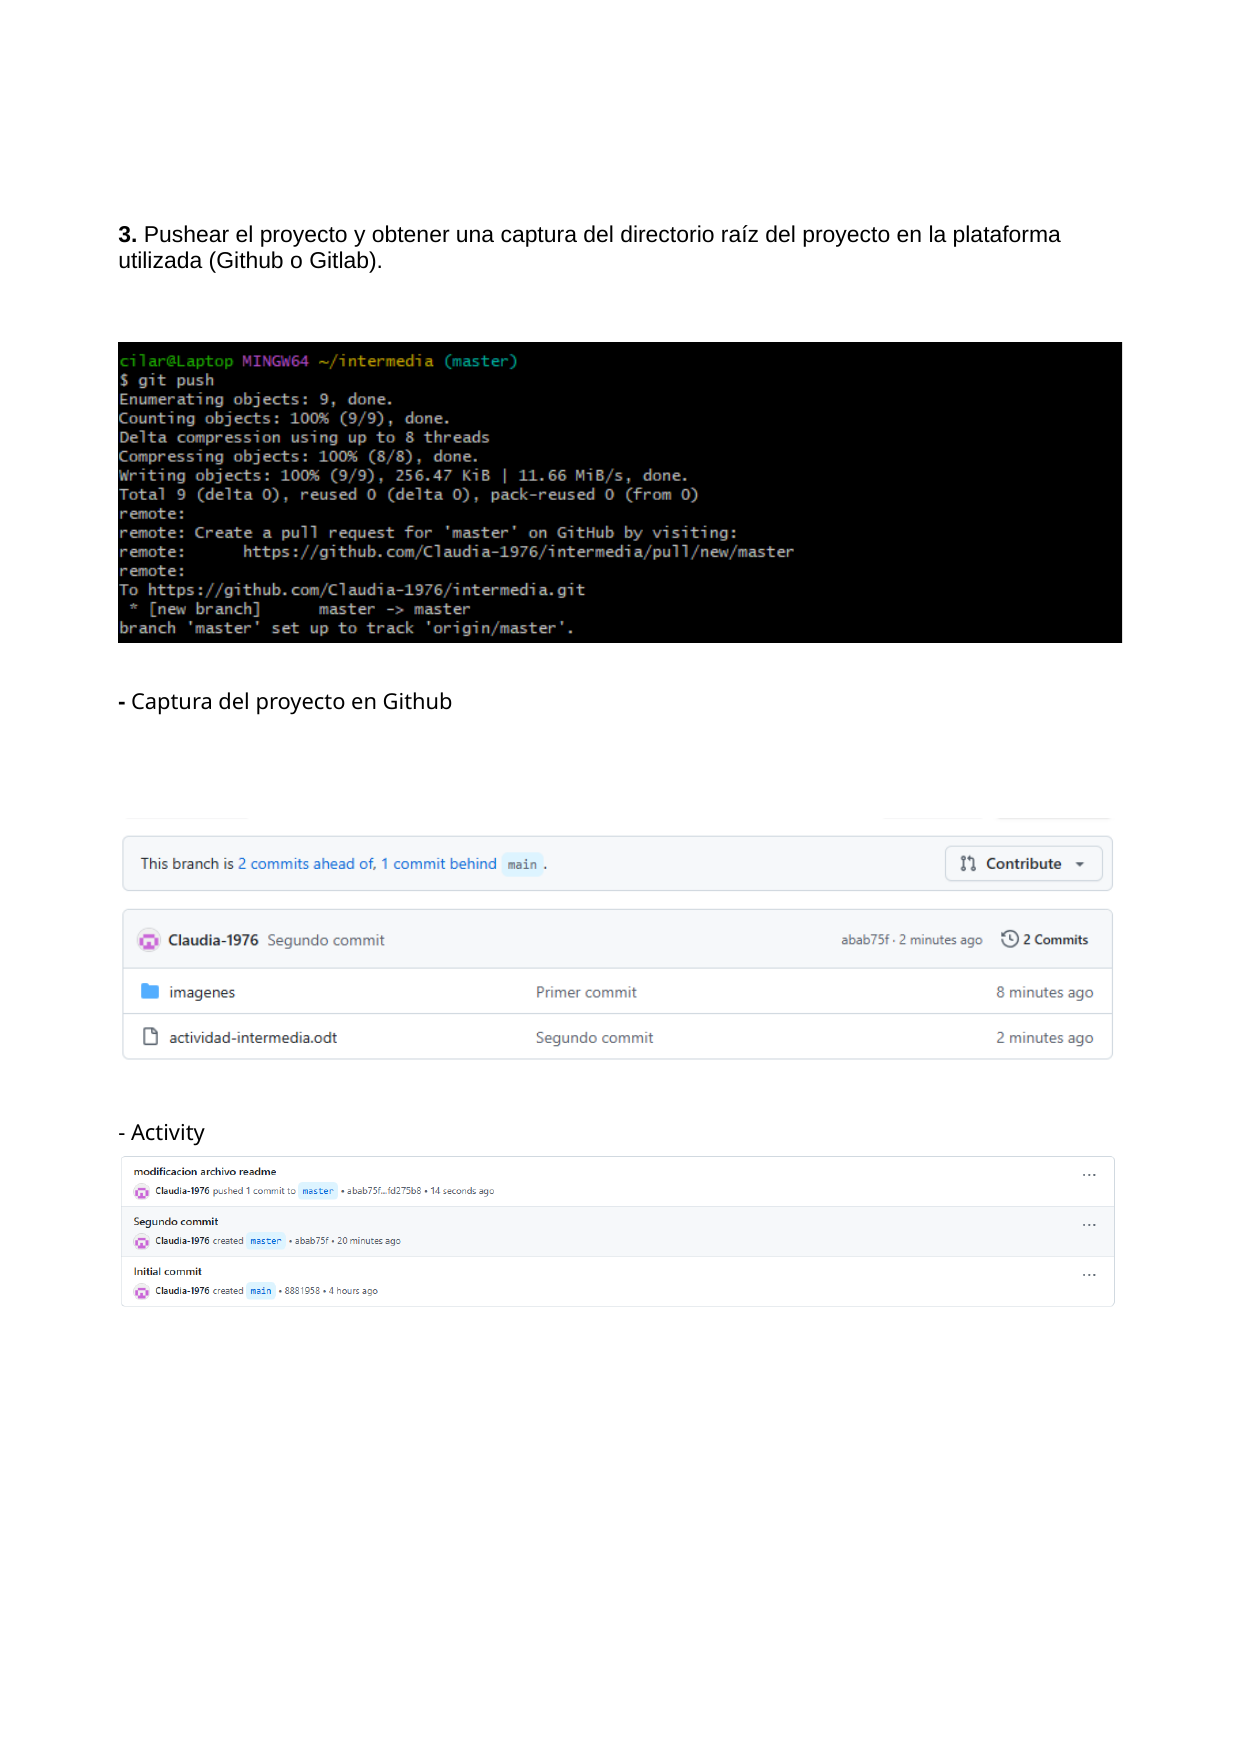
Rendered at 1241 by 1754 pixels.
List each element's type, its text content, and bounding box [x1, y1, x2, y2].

picture [118, 1151, 1123, 1317]
picture [118, 818, 1123, 1074]
text - Captura del proyecto en Github [118, 686, 1122, 716]
text 3. Pushear el proyecto y obtener una captura del directorio raíz del proyecto en la plataforma utilizada (Github o Gitlab). [118, 221, 1122, 273]
picture [118, 342, 1123, 643]
text - Activity [118, 1117, 1122, 1147]
